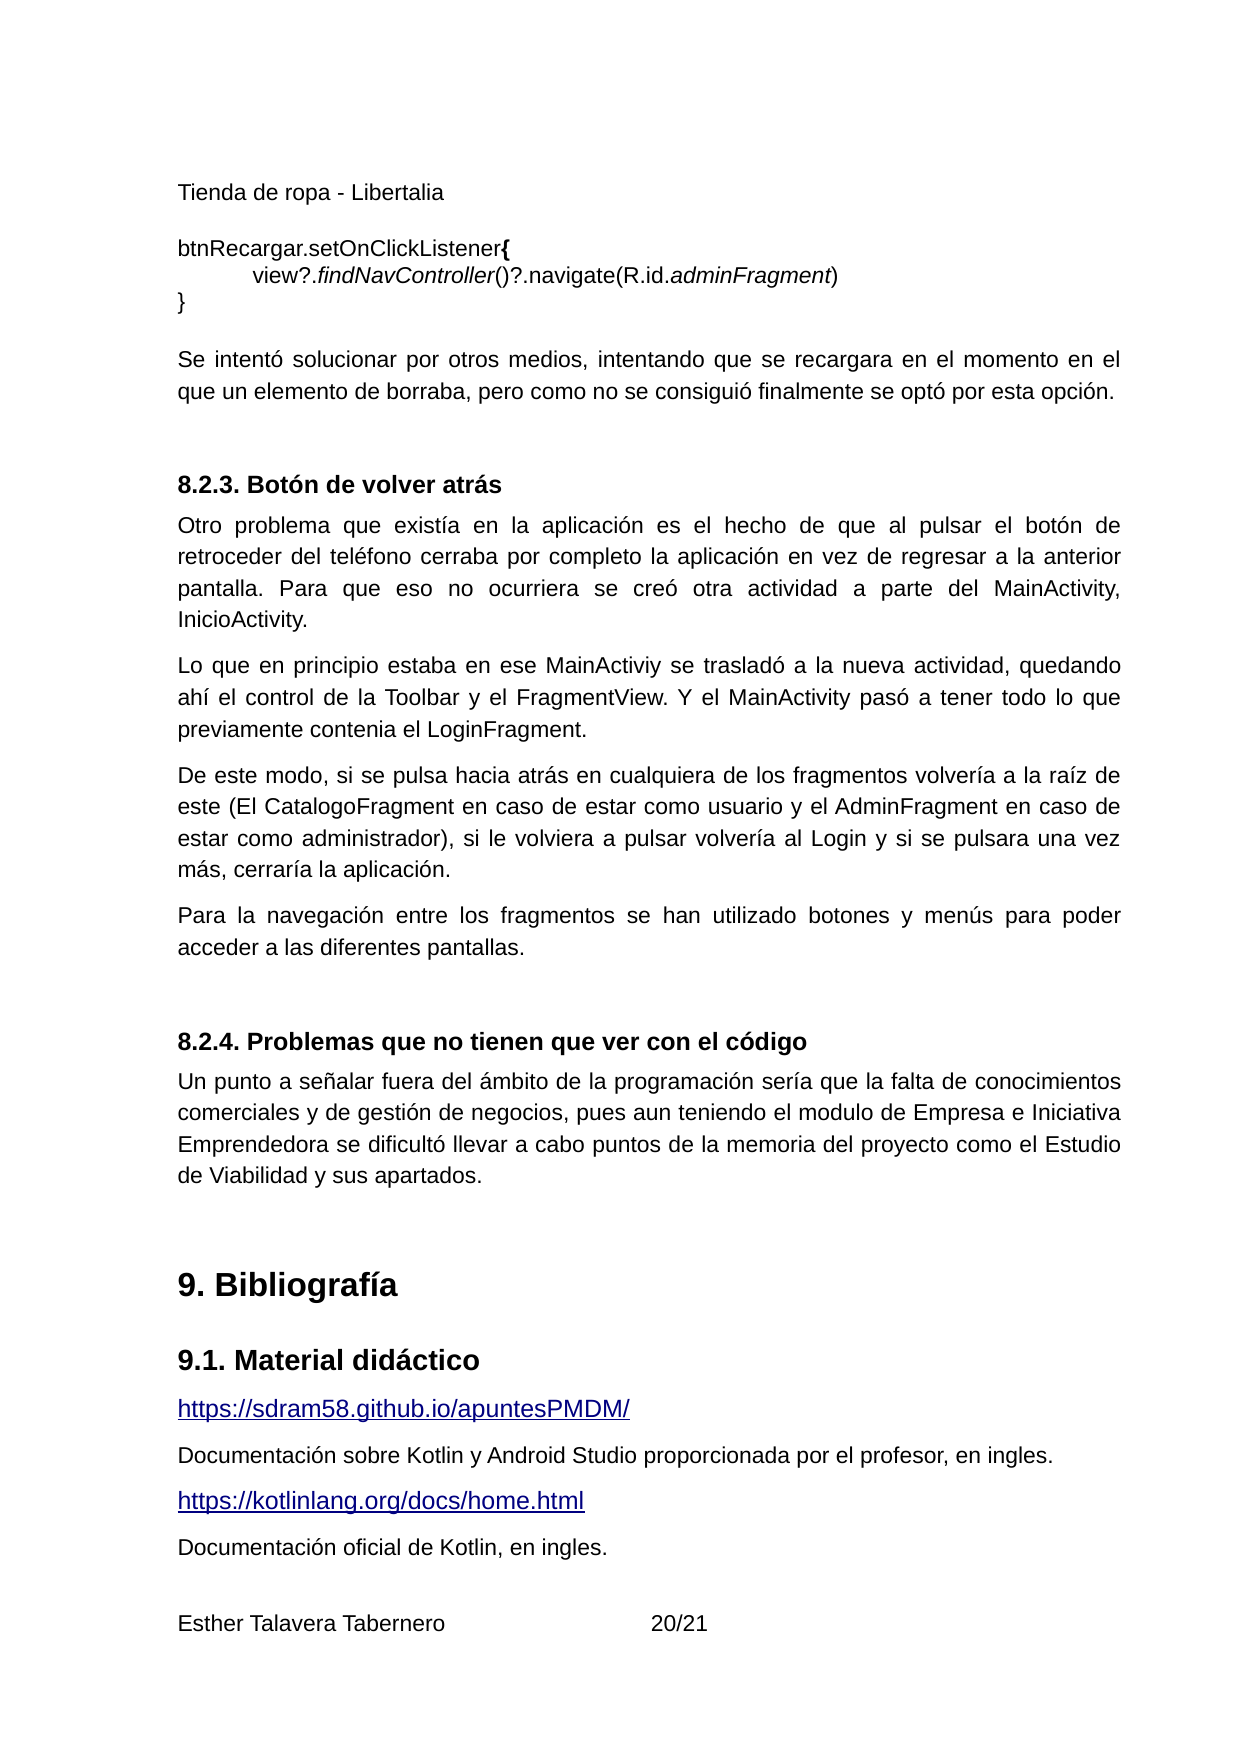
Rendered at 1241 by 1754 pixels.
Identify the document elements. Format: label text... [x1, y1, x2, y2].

text De este modo, si se pulsa hacia atrás en cualquiera de los fragmentos volvería a la raíz de este (El CatalogoFragment en caso de estar como usuario y el AdminFragment en caso de estar como administrador), si le volviera a pulsar volvería al Login y si se pulsara una vez más, cerraría la aplicación. [177, 762, 1122, 883]
text view?.findNavController()?.navigate(R.id.adminFragment) [177, 262, 1122, 288]
text Documentación sobre Kotlin y Android Studio proporcionada por el profesor, en ingles. [177, 1442, 1122, 1468]
text https://sdram58.github.io/apuntesPMDM/ [177, 1394, 1122, 1423]
subtitle 8.2.3. Botón de volver atrás [177, 470, 1122, 499]
subtitle 9.1. Material didáctico [177, 1343, 1122, 1376]
subtitle 9. Bibliografía [177, 1265, 1122, 1304]
subtitle 8.2.4. Problemas que no tienen que ver con el código [177, 1027, 1122, 1055]
text Un punto a señalar fuera del ámbito de la programación sería que la falta de conocimientos comerciales y de gestión de negocios, pues aun teniendo el modulo de Empresa e Iniciativa Emprendedora se dificultó llevar a cabo puntos de la memoria del proyecto como el Estudio de Viabilidad y sus apartados. [177, 1068, 1122, 1189]
text Documentación oficial de Kotlin, en ingles. [177, 1534, 1122, 1560]
text } [177, 288, 1122, 314]
text Otro problema que existía en la aplicación es el hecho de que al pulsar el botón de retroceder del teléfono cerraba por completo la aplicación en vez de regresar a la anterior pantalla. Para que eso no ocurriera se creó otra actividad a parte del MainActivity, InicioActivity. [177, 512, 1122, 633]
text Para la navegación entre los fragmentos se han utilizado botones y menús para poder acceder a las diferentes pantallas. [177, 902, 1122, 960]
text btnRecargar.setOnClickListener{ [177, 235, 1122, 262]
text Lo que en principio estaba en ese MainActiviy se trasladó a la nueva actividad, quedando ahí el control de la Toolbar y el FragmentView. Y el MainActivity pasó a tener todo lo que previamente contenia el LoginFragment. [177, 652, 1122, 742]
text https://kotlinlang.org/docs/home.html [177, 1486, 1122, 1515]
text Se intentó solucionar por otros medios, intentando que se recargara en el momento en el que un elemento de borraba, pero como no se consiguió finalmente se optó por esta opción. [177, 346, 1122, 404]
